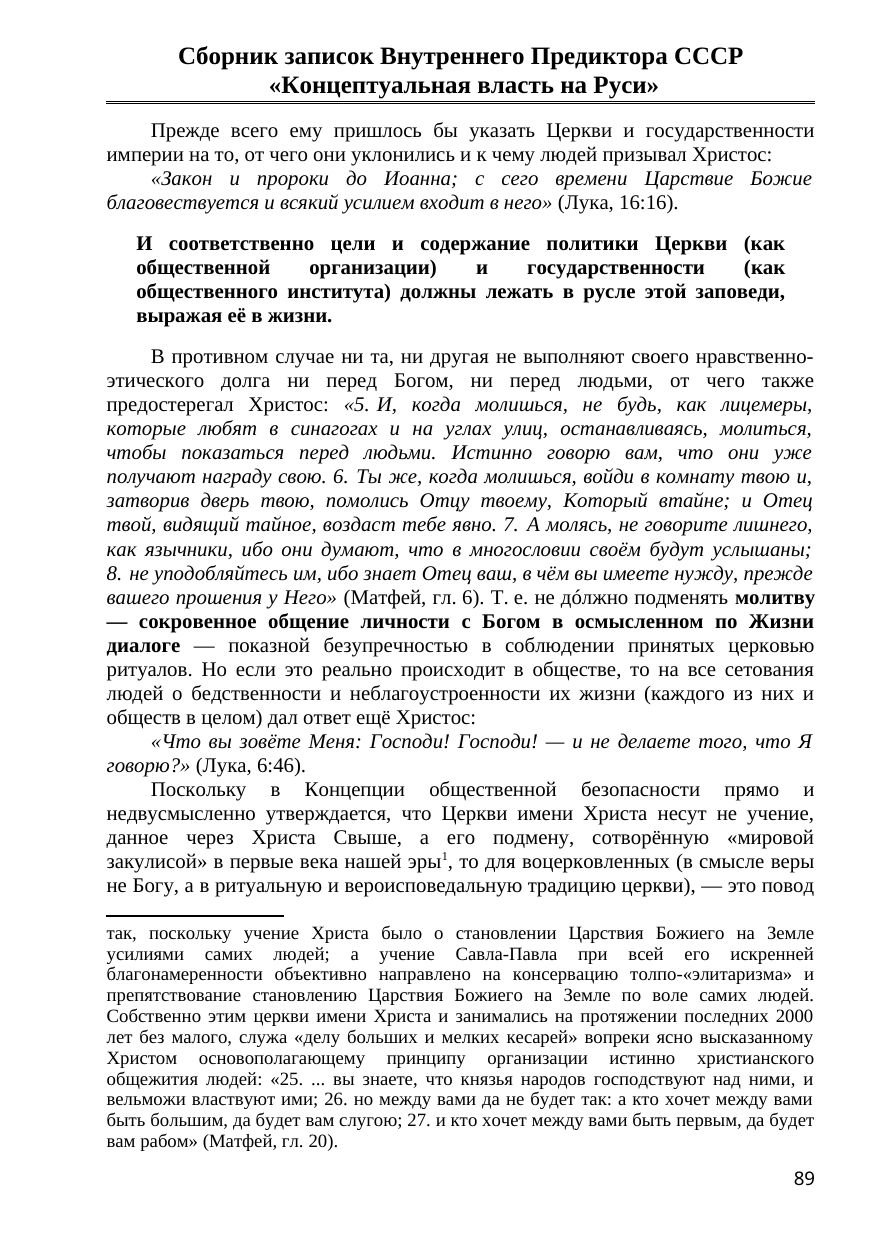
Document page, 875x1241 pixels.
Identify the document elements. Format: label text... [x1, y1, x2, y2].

text И соответственно цели и содержание политики Церкви (как общественной организации) и государственности (как общественного института) должны лежать в русле этой заповеди, выражая её в жизни. [136, 231, 785, 327]
text Прежде всего ему пришлось бы указать Церкви и государственности империи на то, от чего они уклонились и к чему людей призывал Христос: [106, 118, 815, 166]
text «Закон и пророки до Иоанна; с сего времени Царствие Божие благовествуется и всякий усилием входит в него» (Лука, 16:16). [106, 166, 815, 214]
text В противном случае ни та, ни другая не выполняют своего нравственно-этического долга ни перед Богом, ни перед людьми, от чего также предостерегал Христос: «5. И, когда молишься, не будь, как лицемеры, которые любят в синагогах и на углах улиц, останавливаясь, молиться, чтобы показаться перед людьми. Истинно говорю вам, что они уже получают награду свою. 6. Ты же, когда молишься, войди в комнату твою и, затворив дверь твою, помолись Отцу твоему, Который втайне; и Отец твой, видящий тайное, воздаст тебе явно. 7. А молясь, не говорите лишнего, как язычники, ибо они думают, что в многословии своём будут услышаны; 8. не уподобляйтесь им, ибо знает Отец ваш, в чём вы имеете нужду, прежде вашего прошения у Него» (Матфей, гл. 6). Т. е. не дóлжно подменять молитву — сокровенное общение личности с Богом в осмысленном по Жизни диалоге — показной безупречностью в соблюдении принятых церковью ритуалов. Но если это реально происходит в обществе, то на все сетования людей о бедственности и неблагоустроенности их жизни (каждого из них и обществ в целом) дал ответ ещё Христос: [106, 344, 815, 729]
text «Что вы зовёте Меня: Господи! Господи! — и не делаете того, что Я говорю?» (Лука, 6:46). [106, 729, 815, 777]
text Поскольку в Концепции общественной безопасности прямо и недвусмысленно утверждается, что Церкви имени Христа несут не учение, данное через Христа Свыше, а его подмену, сотворённую «мировой закулисой» в первые века нашей эры, то для воцерковленных (в смысле веры не Богу, а в ритуальную и вероисповедальную традицию церкви), — это повод [106, 777, 815, 897]
text так, поскольку учение Христа было о становлении Царствия Божиего на Земле усилиями самих людей; а учение Савла-Павла при всей его искренней благонамеренности объективно направлено на консервацию толпо-«элитаризма» и препятствование становлению Царствия Божиего на Земле по воле самих людей. Собственно этим церкви имени Христа и занимались на протяжении последних 2000 лет без малого, служа «делу больших и мелких кесарей» вопреки ясно высказанному Христом основополагающему принципу организации истинно христианского общежития людей: «25. ... вы знаете, что князья народов господствуют над ними, и вельможи властвуют ими; 26. но между вами да не будет так: а кто хочет между вами быть большим, да будет вам слугою; 27. и кто хочет между вами быть первым, да будет вам рабом» (Матфей, гл. 20). [106, 922, 815, 1152]
